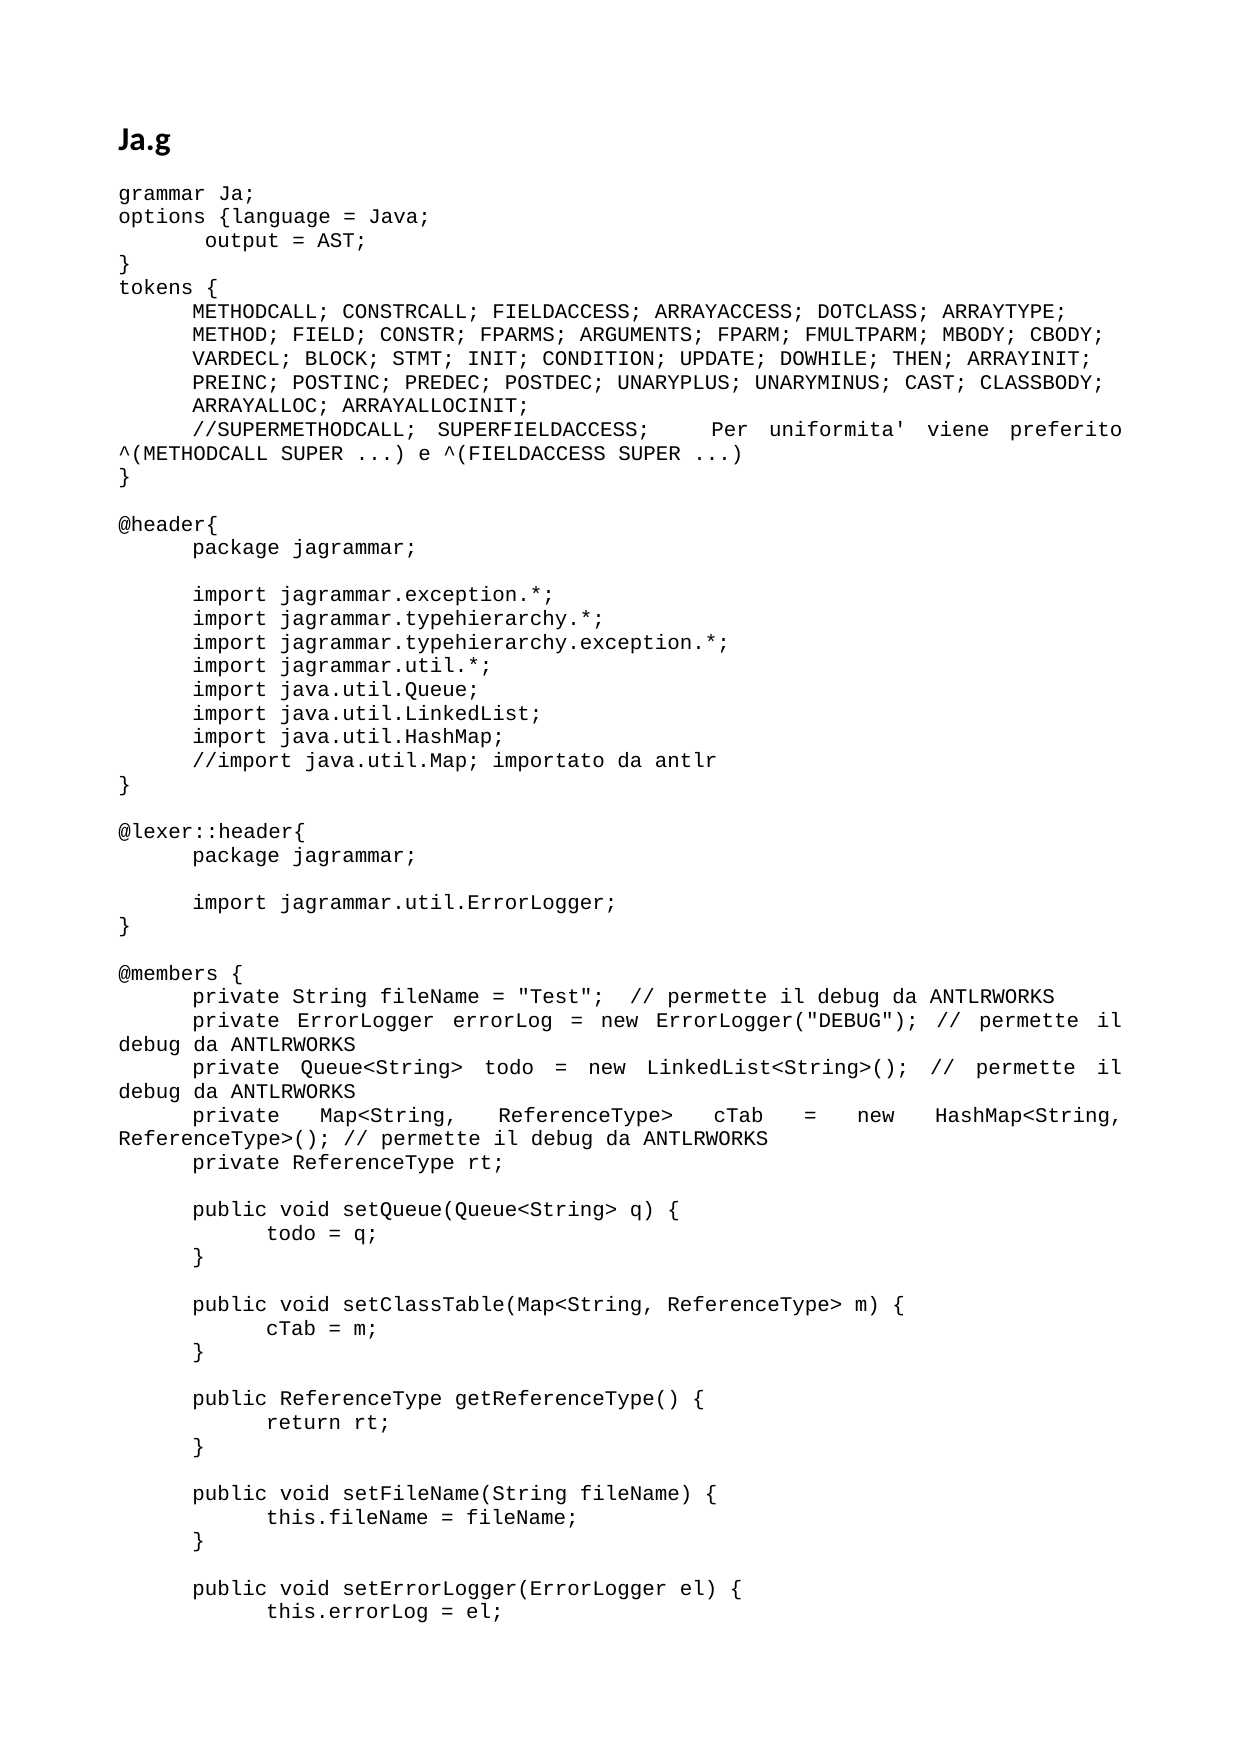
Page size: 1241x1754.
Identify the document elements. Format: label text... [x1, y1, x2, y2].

text } [118, 1341, 1123, 1365]
text } [118, 1530, 1123, 1554]
text @lexer::header{ [118, 821, 1123, 844]
text import jagrammar.util.ErrorLogger; [118, 892, 1123, 916]
text this.errorLog = el; [118, 1601, 1123, 1625]
text private Map<String, ReferenceType> cTab = new HashMap<String, ReferenceType>(); // permette il debug da ANTLRWORKS [118, 1105, 1123, 1152]
text public void setQueue(Queue<String> q) { [118, 1199, 1123, 1223]
text METHOD; FIELD; CONSTR; FPARMS; ARGUMENTS; FPARM; FMULTPARM; MBODY; CBODY; [118, 324, 1123, 348]
text package jagrammar; [118, 537, 1123, 561]
text @header{ [118, 513, 1123, 537]
text private ReferenceType rt; [118, 1152, 1123, 1176]
text PREINC; POSTINC; PREDEC; POSTDEC; UNARYPLUS; UNARYMINUS; CAST; CLASSBODY; [118, 372, 1123, 395]
text output = AST; [118, 230, 1123, 253]
text import java.util.Queue; [118, 679, 1123, 703]
text import jagrammar.util.*; [118, 655, 1123, 679]
text import jagrammar.typehierarchy.exception.*; [118, 632, 1123, 655]
text import jagrammar.exception.*; [118, 584, 1123, 608]
text private ErrorLogger errorLog = new ErrorLogger("DEBUG"); // permette il debug da ANTLRWORKS [118, 1010, 1123, 1057]
text public ReferenceType getReferenceType() { [118, 1388, 1123, 1412]
text } [118, 253, 1123, 277]
text @members { [118, 963, 1123, 986]
text options {language = Java; [118, 206, 1123, 230]
text this.fileName = fileName; [118, 1507, 1123, 1530]
text import jagrammar.typehierarchy.*; [118, 608, 1123, 632]
text } [118, 466, 1123, 490]
text cTab = m; [118, 1317, 1123, 1341]
text public void setErrorLogger(ErrorLogger el) { [118, 1578, 1123, 1601]
text } [118, 1436, 1123, 1459]
text //import java.util.Map; importato da antlr [118, 750, 1123, 774]
text return rt; [118, 1412, 1123, 1436]
text } [118, 1247, 1123, 1270]
text //SUPERMETHODCALL; SUPERFIELDACCESS; Per uniformita' viene preferito ^(METHODCALL SUPER ...) e ^(FIELDACCESS SUPER ...) [118, 419, 1123, 466]
text public void setFileName(String fileName) { [118, 1483, 1123, 1507]
text Ja.g [118, 118, 1123, 159]
text VARDECL; BLOCK; STMT; INIT; CONDITION; UPDATE; DOWHILE; THEN; ARRAYINIT; [118, 348, 1123, 372]
text private Queue<String> todo = new LinkedList<String>(); // permette il debug da ANTLRWORKS [118, 1057, 1123, 1105]
text METHODCALL; CONSTRCALL; FIELDACCESS; ARRAYACCESS; DOTCLASS; ARRAYTYPE; [118, 301, 1123, 324]
text grammar Ja; [118, 182, 1123, 206]
text import java.util.LinkedList; [118, 703, 1123, 726]
text } [118, 774, 1123, 797]
text todo = q; [118, 1223, 1123, 1247]
text ARRAYALLOC; ARRAYALLOCINIT; [118, 395, 1123, 419]
text private String fileName = "Test"; // permette il debug da ANTLRWORKS [118, 986, 1123, 1010]
text } [118, 916, 1123, 939]
text public void setClassTable(Map<String, ReferenceType> m) { [118, 1294, 1123, 1317]
text tokens { [118, 277, 1123, 301]
text import java.util.HashMap; [118, 726, 1123, 750]
text package jagrammar; [118, 844, 1123, 868]
